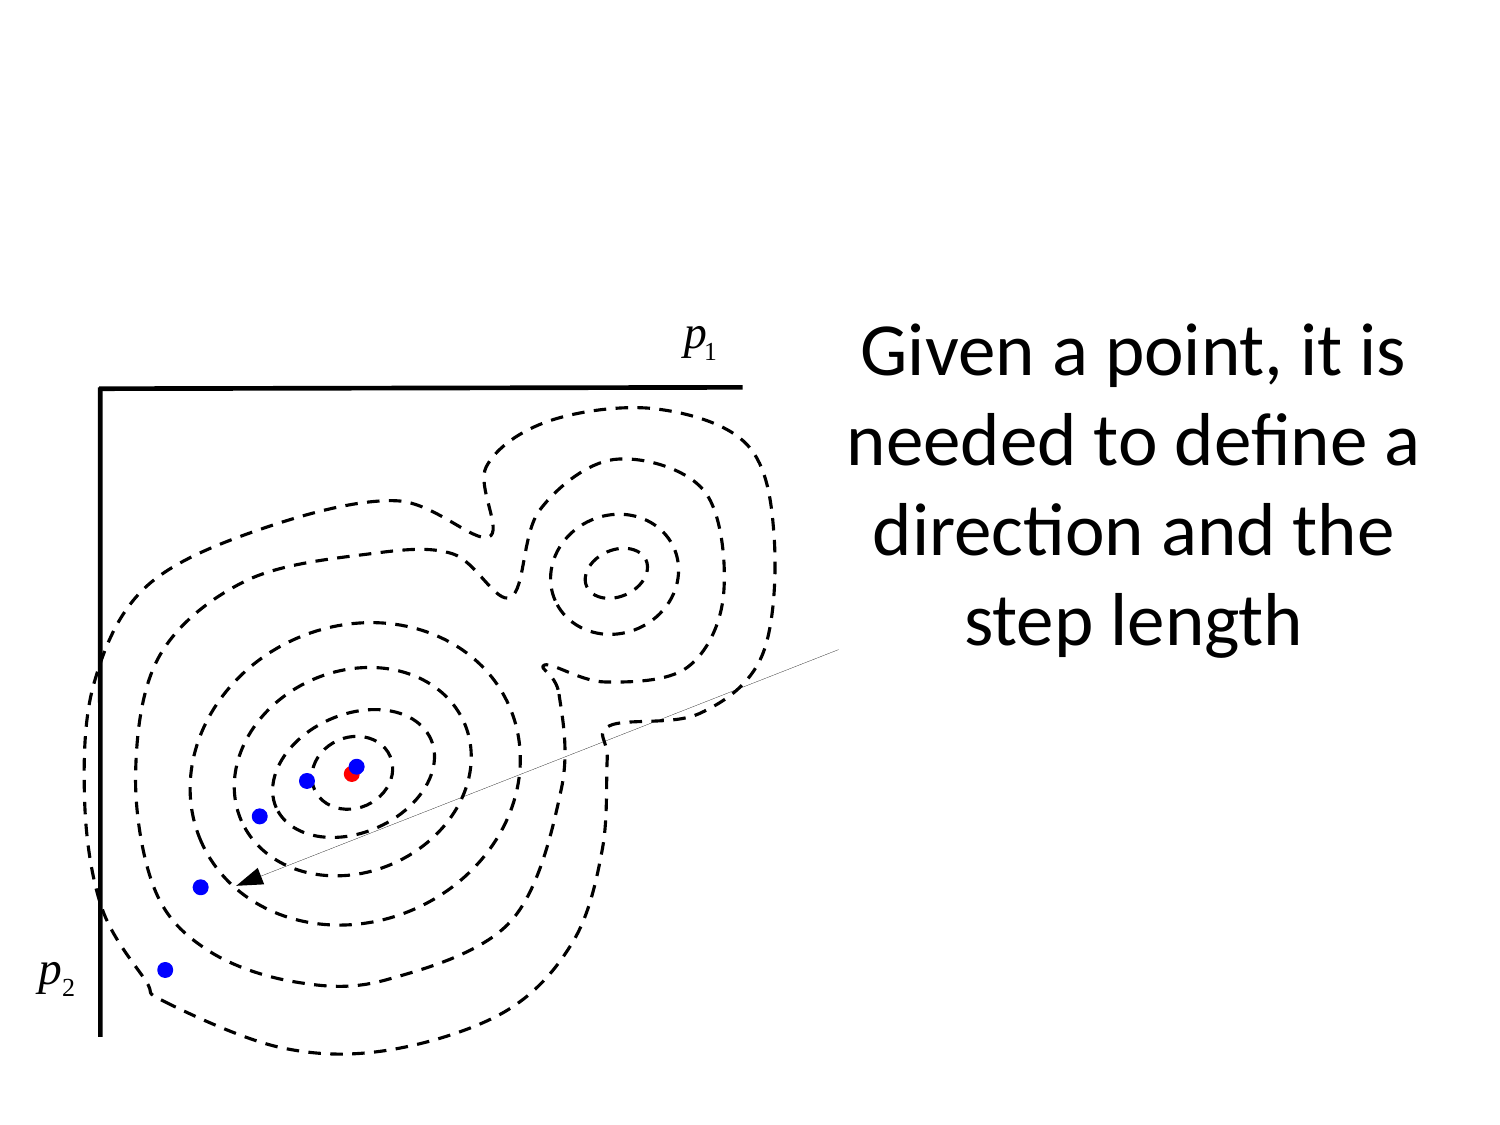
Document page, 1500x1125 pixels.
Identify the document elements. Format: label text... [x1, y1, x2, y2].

text_box [301, 775, 313, 787]
text_box Given a point, it is needed to define a direction and the step length [809, 292, 1459, 668]
text_box [159, 964, 172, 976]
picture [668, 302, 726, 376]
text_box [194, 881, 207, 894]
text_box [345, 760, 363, 780]
picture [22, 937, 86, 1011]
text_box [253, 810, 266, 823]
